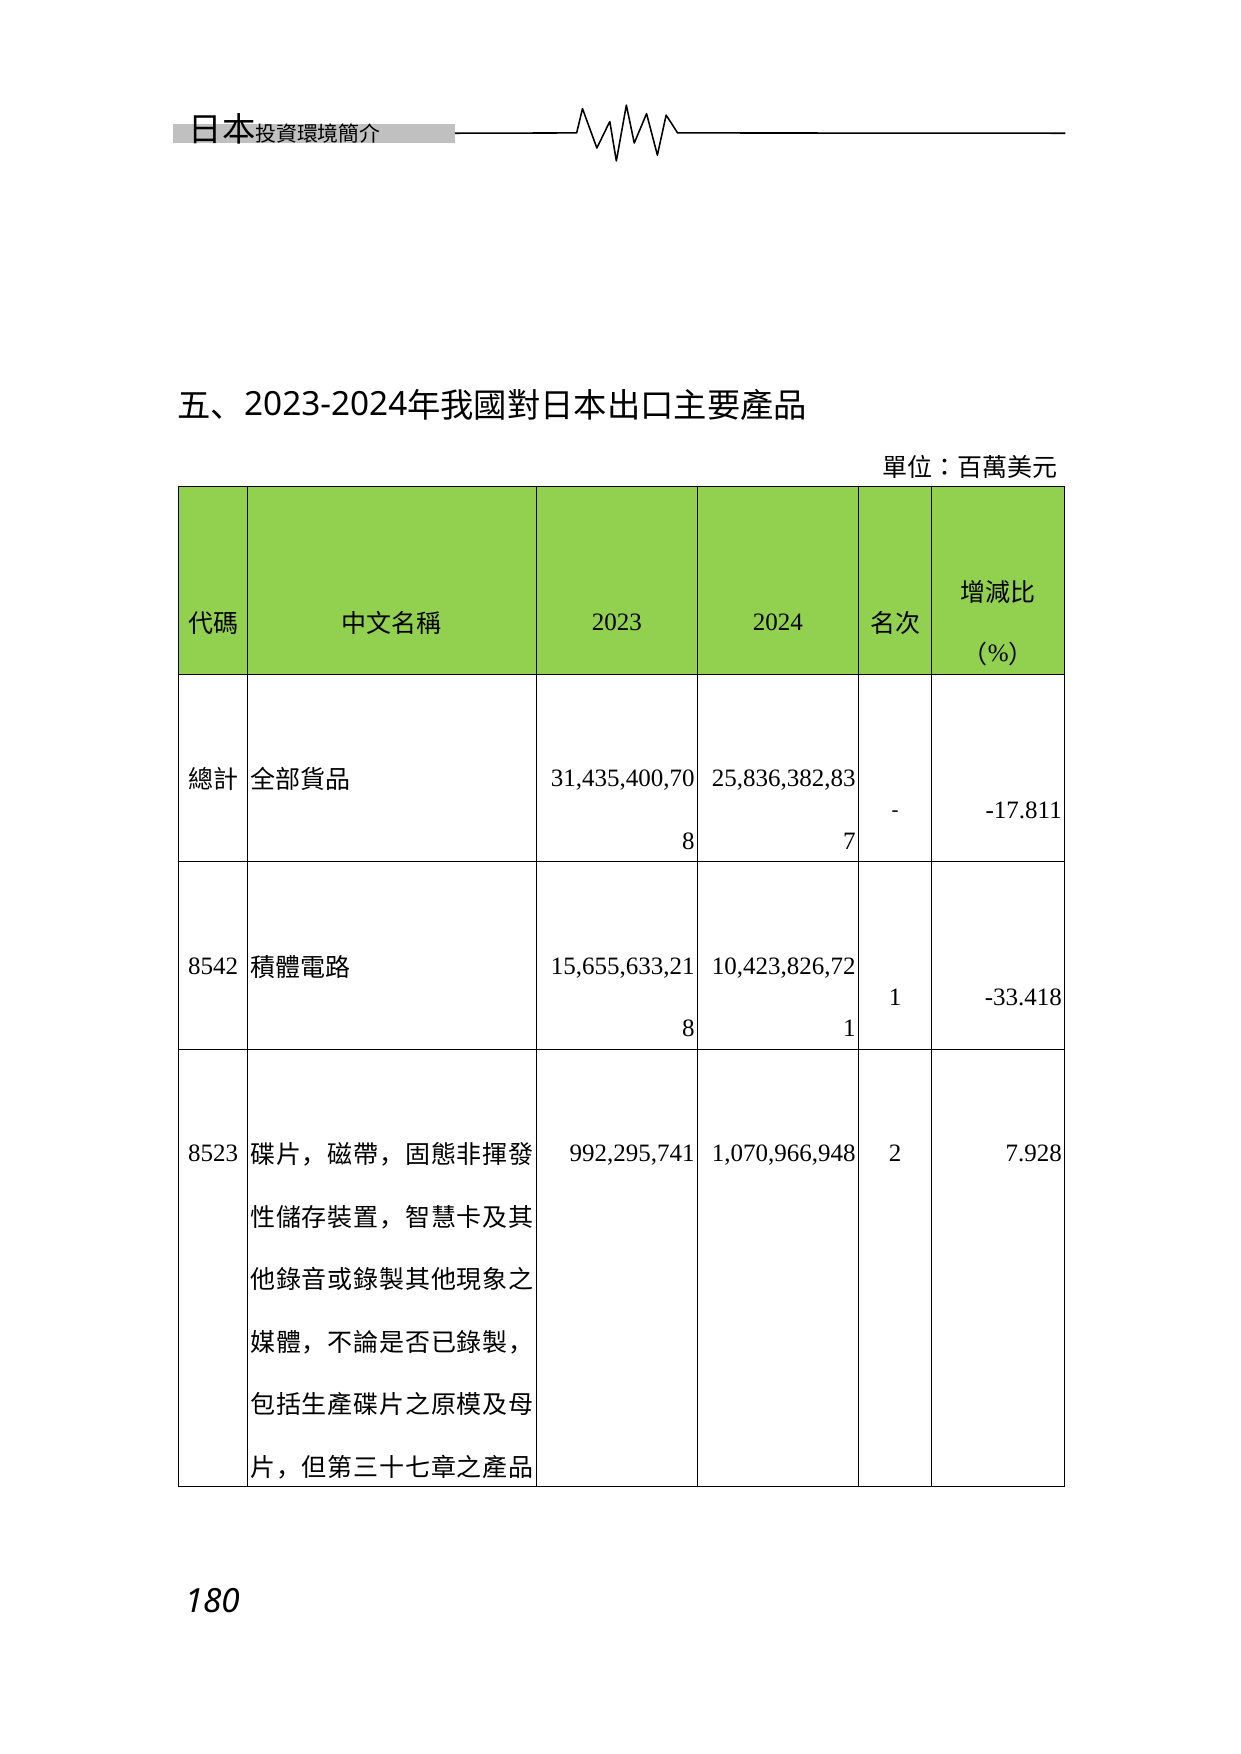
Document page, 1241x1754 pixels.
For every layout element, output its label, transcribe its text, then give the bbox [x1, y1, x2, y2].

table_cell 8542 [179, 862, 247, 1049]
table_header 中文名稱 [248, 487, 536, 674]
table_cell 總計 [179, 675, 247, 861]
table_cell 積體電路 [248, 862, 536, 1049]
table_cell 31,435,400,708 [537, 675, 697, 861]
text 五、2023-2024年我國對日本出口主要產品 [177, 361, 1063, 424]
table_cell 15,655,633,218 [537, 862, 697, 1049]
table_cell 25,836,382,837 [698, 675, 858, 861]
table_cell 1 [859, 862, 931, 1049]
table_cell 8523 [179, 1050, 247, 1486]
table_header 名次 [859, 487, 931, 674]
table_header 2023 [537, 487, 697, 674]
table_cell -17.811 [932, 675, 1064, 861]
table_cell 7.928 [932, 1050, 1064, 1486]
table_cell 1,070,966,948 [698, 1050, 858, 1486]
table_cell 全部貨品 [248, 675, 536, 861]
text 單位：百萬美元 [183, 424, 1057, 486]
table_cell 992,295,741 [537, 1050, 697, 1486]
table_cell 10,423,826,721 [698, 862, 858, 1049]
table_header 2024 [698, 487, 858, 674]
table_header 代碼 [179, 487, 247, 674]
table_header 增減比（%） [932, 487, 1064, 674]
table_cell -33.418 [932, 862, 1064, 1049]
table_cell 2 [859, 1050, 931, 1486]
table_cell 碟片，磁帶，固態非揮發性儲存裝置，智慧卡及其他錄音或錄製其他現象之媒體，不論是否已錄製，包括生產碟片之原模及母片，但第三十七章之產品 [248, 1050, 536, 1486]
table_cell - [859, 675, 931, 861]
